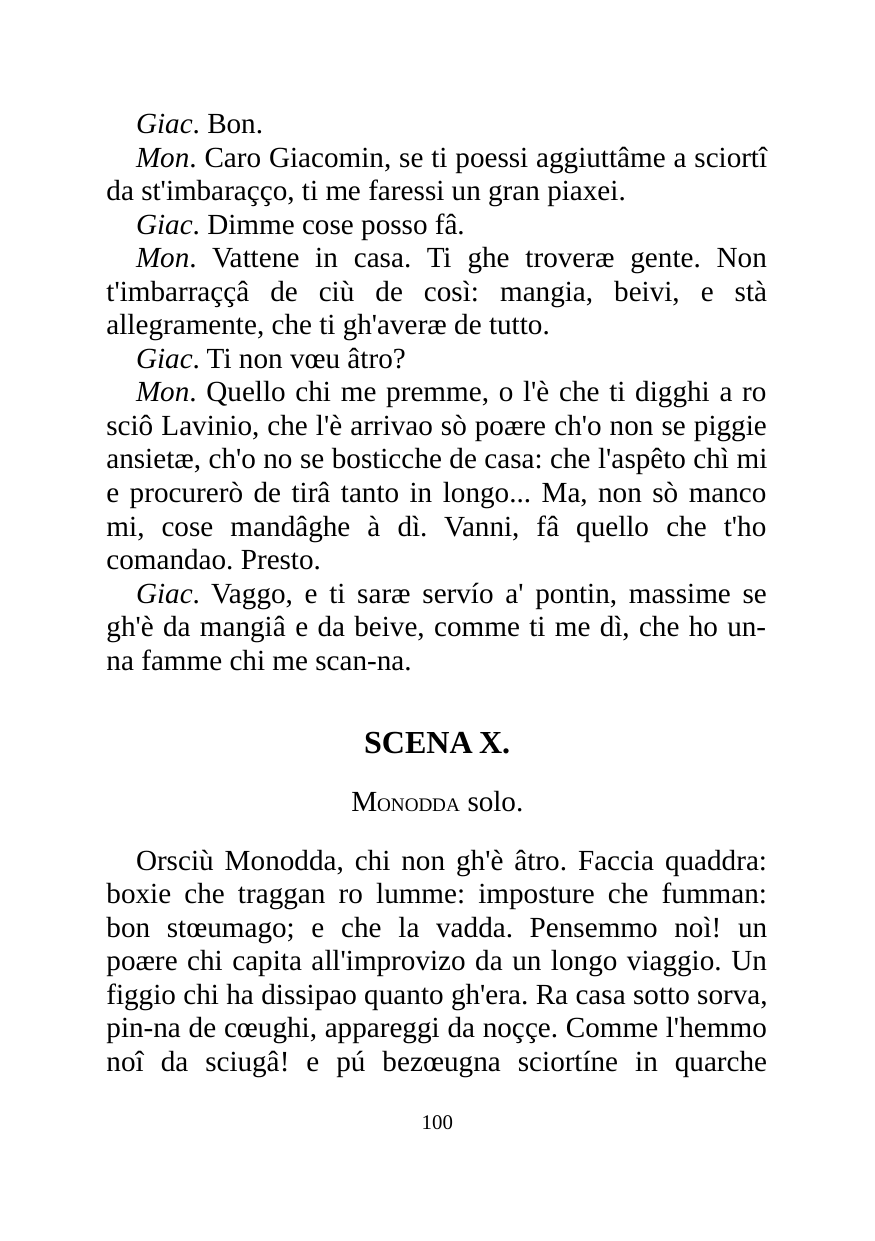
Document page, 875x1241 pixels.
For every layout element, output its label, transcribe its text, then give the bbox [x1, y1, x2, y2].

text Giac. Ti non vœu âtro? [106, 341, 768, 374]
text Mon. Quello chi me premme, o l'è che ti digghi a ro sciô Lavinio, che l'è arrivao sò poære ch'o non se piggie ansietæ, ch'o no se bosticche de casa: che l'aspêto chì mi e procurerò de tirâ tanto in longo... Ma, non sò manco mi, cose mandâghe à dì. Vanni, fâ quello che t'ho comandao. Presto. [106, 374, 768, 576]
text Giac. Vaggo, e ti saræ servío a' pontin, massime se gh'è da mangiâ e da beive, comme ti me dì, che ho un-na famme chi me scan-na. [106, 576, 768, 676]
subtitle SCENA X. [106, 724, 768, 761]
text Monodda solo. [106, 784, 768, 818]
text Mon. Caro Giacomin, se ti poessi aggiuttâme a sciortî da st'imbaraçço, ti me faressi un gran piaxei. [106, 140, 768, 207]
text Giac. Dimme cose posso fâ. [106, 207, 768, 240]
text Mon. Vattene in casa. Ti ghe troveræ gente. Non t'imbarraççâ de ciù de così: mangia, beivi, e stà allegramente, che ti gh'averæ de tutto. [106, 240, 768, 341]
text Orsciù Monodda, chi non gh'è âtro. Faccia quaddra: boxie che traggan ro lumme: imposture che fumman: bon stœumago; e che la vadda. Pensemmo noì! un poære chi capita all'improvizo da un longo viaggio. Un figgio chi ha dissipao quanto gh'era. Ra casa sotto sorva, pin-na de cœughi, appareggi da noççe. Comme l'hemmo noî da sciugâ! e pú bezœugna sciortíne in quarche [106, 843, 768, 1078]
text Giac. Bon. [106, 106, 768, 140]
